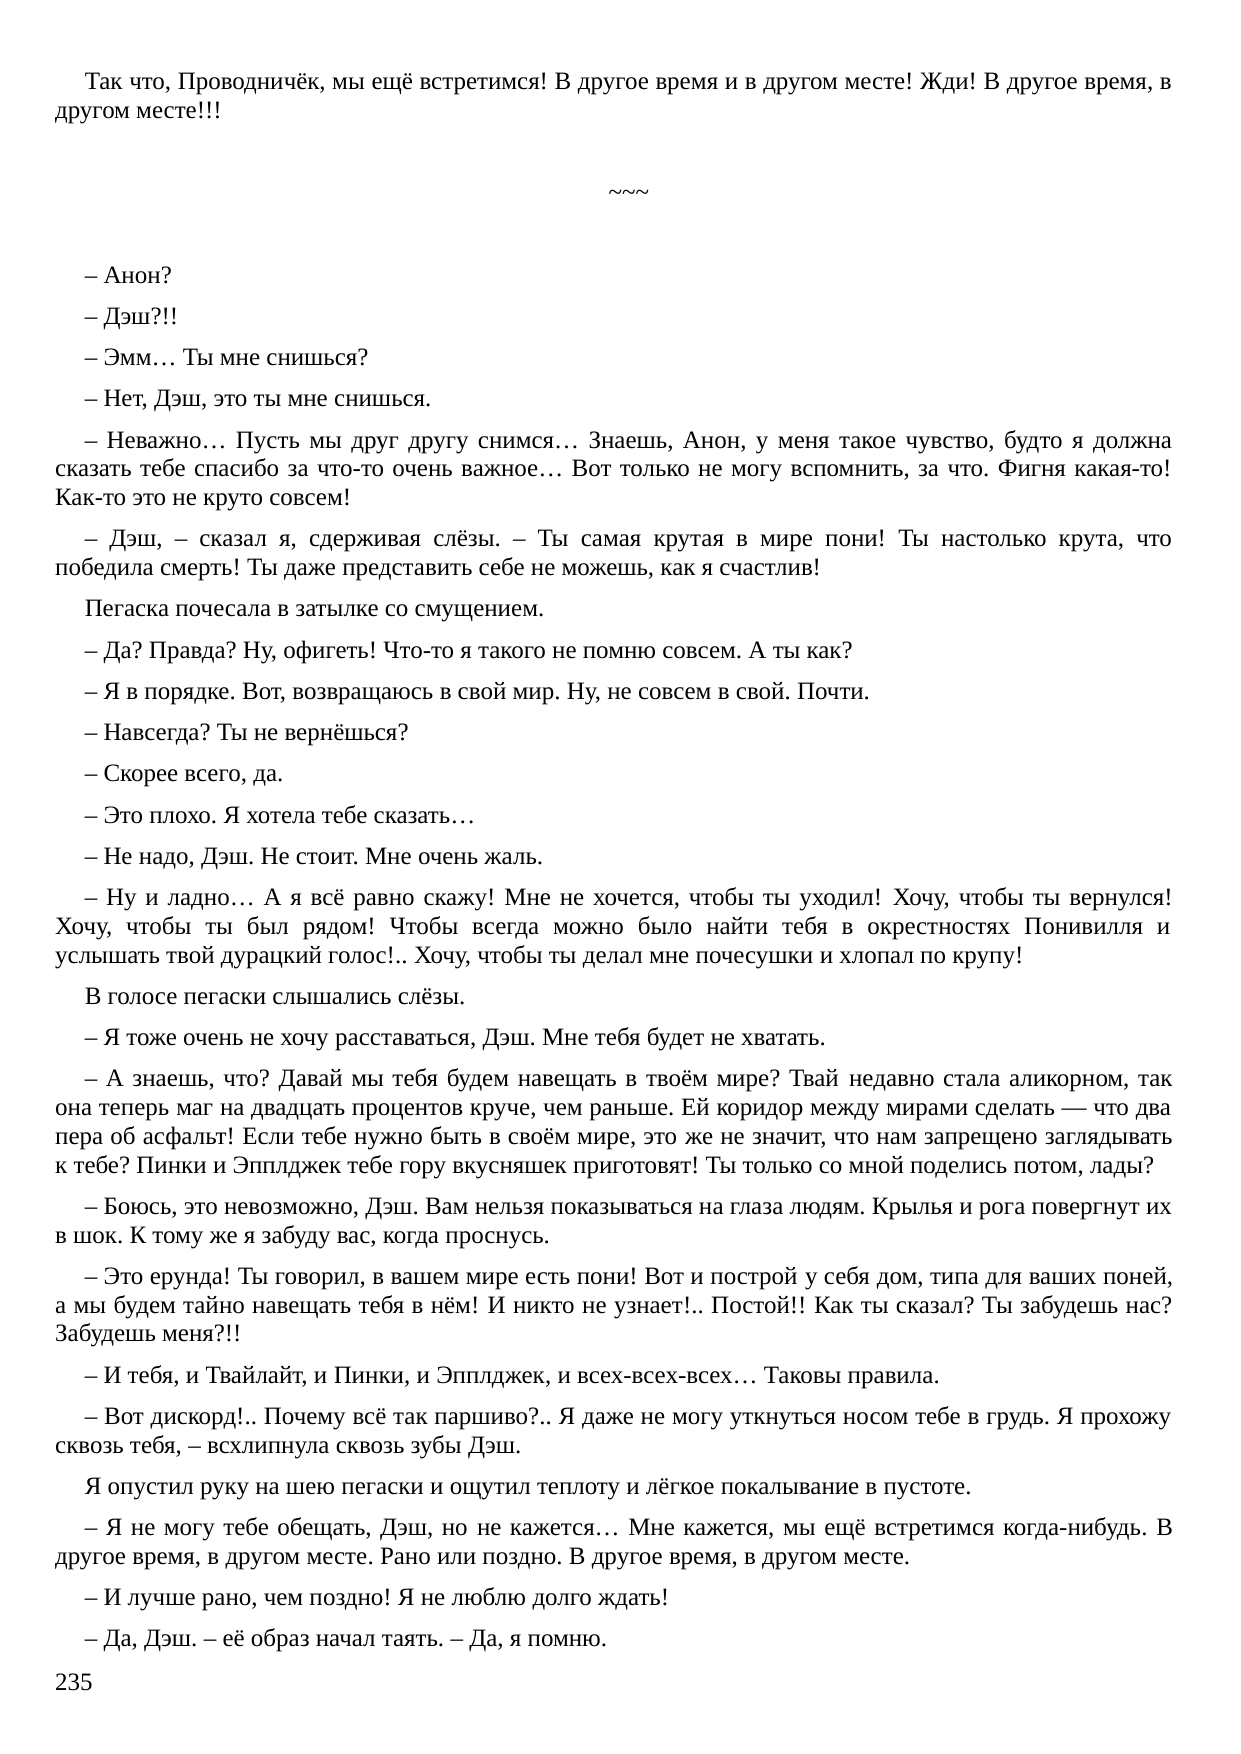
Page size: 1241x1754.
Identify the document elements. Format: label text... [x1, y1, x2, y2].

text – Дэш?!! [55, 301, 1173, 330]
text – А знаешь, что? Давай мы тебя будем навещать в твоём мире? Твай недавно стала аликорном, так она теперь маг на двадцать процентов круче, чем раньше. Ей коридор между мирами сделать — что два пера об асфальт! Если тебе нужно быть в своём мире, это же не значит, что нам запрещено заглядывать к тебе? Пинки и Эпплджек тебе гору вкусняшек приготовят! Ты только со мной поделись потом, лады? [55, 1063, 1173, 1178]
text – Это ерунда! Ты говорил, в вашем мире есть пони! Вот и построй у себя дом, типа для ваших поней, а мы будем тайно навещать тебя в нём! И никто не узнает!.. Постой!! Как ты сказал? Ты забудешь нас? Забудешь меня?!! [55, 1261, 1173, 1347]
text – Я не могу тебе обещать, Дэш, но не кажется… Мне кажется, мы ещё встретимся когда-нибудь. В другое время, в другом месте. Рано или поздно. В другое время, в другом месте. [55, 1512, 1173, 1570]
text – Навсегда? Ты не вернёшься? [55, 717, 1173, 746]
text Пегаска почесала в затылке со смущением. [55, 593, 1173, 622]
text – Я тоже очень не хочу расставаться, Дэш. Мне тебя будет не хватать. [55, 1022, 1173, 1051]
text Так что, Проводничёк, мы ещё встретимся! В другое время и в другом месте! Жди! В другое время, в другом месте!!! [55, 66, 1173, 123]
text – Боюсь, это невозможно, Дэш. Вам нельзя показываться на глаза людям. Крылья и рога повергнут их в шок. К тому же я забуду вас, когда проснусь. [55, 1191, 1173, 1248]
text – Дэш, – сказал я, сдерживая слёзы. – Ты самая крутая в мире пони! Ты настолько крута, что победила смерть! Ты даже представить себе не можешь, как я счастлив! [55, 523, 1173, 581]
text – И лучше рано, чем поздно! Я не люблю долго ждать! [55, 1582, 1173, 1611]
text – Да, Дэш. – её образ начал таять. – Да, я помню. [55, 1623, 1173, 1652]
text В голосе пегаски слышались слёзы. [55, 981, 1173, 1010]
text Я опустил руку на шею пегаски и ощутил теплоту и лёгкое покалывание в пустоте. [55, 1471, 1173, 1500]
text – Не надо, Дэш. Не стоит. Мне очень жаль. [55, 841, 1173, 870]
text ~~~ [55, 177, 1173, 206]
text – Анон? [55, 260, 1173, 288]
text – Скорее всего, да. [55, 758, 1173, 787]
text – Да? Правда? Ну, офигеть! Что-то я такого не помню совсем. А ты как? [55, 635, 1173, 663]
text – Неважно… Пусть мы друг другу снимся… Знаешь, Анон, у меня такое чувство, будто я должна сказать тебе спасибо за что-то очень важное… Вот только не могу вспомнить, за что. Фигня какая-то! Как-то это не круто совсем! [55, 425, 1173, 511]
text – Нет, Дэш, это ты мне снишься. [55, 383, 1173, 412]
text – Ну и ладно… А я всё равно скажу! Мне не хочется, чтобы ты уходил! Хочу, чтобы ты вернулся! Хочу, чтобы ты был рядом! Чтобы всегда можно было найти тебя в окрестностях Понивилля и услышать твой дурацкий голос!.. Хочу, чтобы ты делал мне почесушки и хлопал по крупу! [55, 882, 1173, 968]
text – Я в порядке. Вот, возвращаюсь в свой мир. Ну, не совсем в свой. Почти. [55, 676, 1173, 705]
text – Это плохо. Я хотела тебе сказать… [55, 800, 1173, 828]
text – И тебя, и Твайлайт, и Пинки, и Эпплджек, и всех-всех-всех… Таковы правила. [55, 1360, 1173, 1388]
text – Вот дискорд!.. Почему всё так паршиво?.. Я даже не могу уткнуться носом тебе в грудь. Я прохожу сквозь тебя, – всхлипнула сквозь зубы Дэш. [55, 1401, 1173, 1458]
text – Эмм… Ты мне снишься? [55, 342, 1173, 371]
